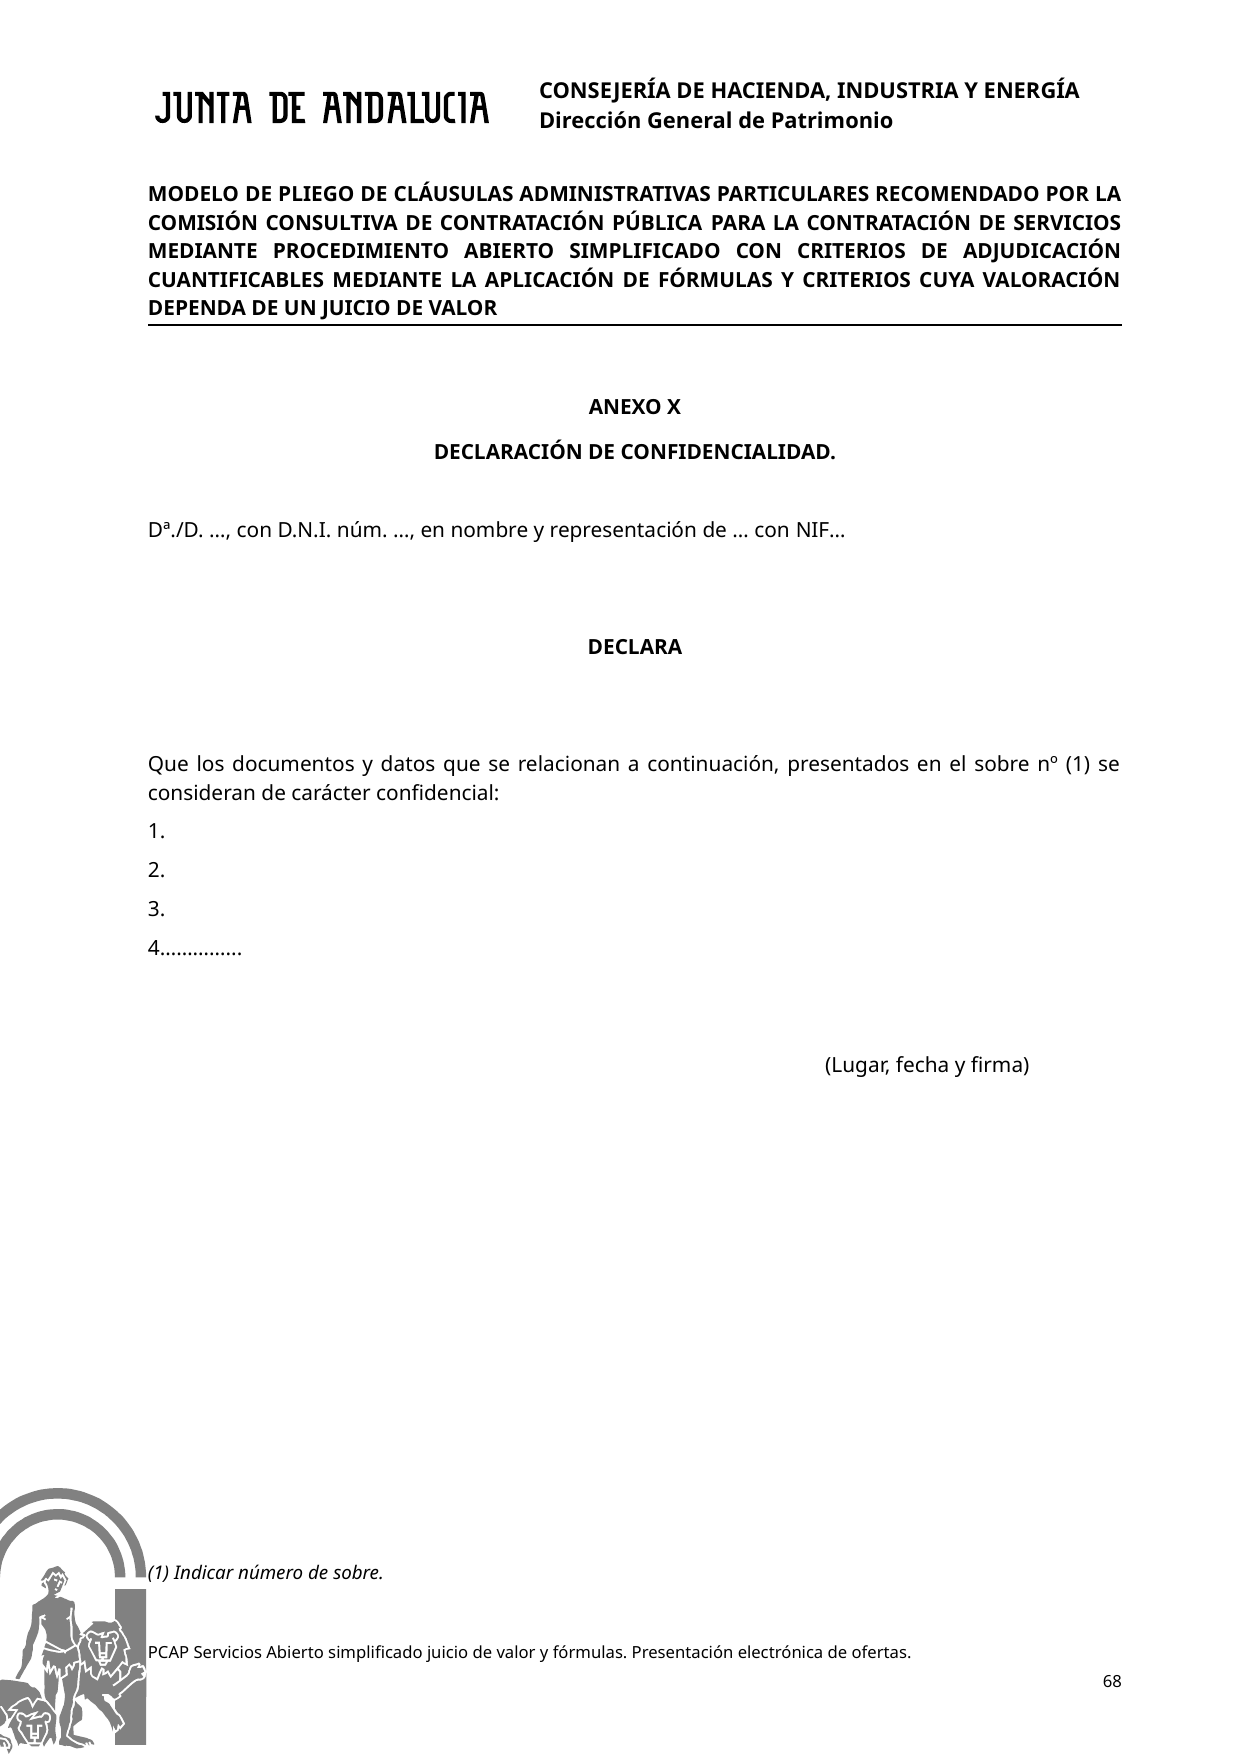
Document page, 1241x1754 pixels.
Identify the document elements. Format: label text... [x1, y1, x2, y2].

subtitle ANEXO X [148, 392, 1122, 420]
text 2. [148, 855, 1122, 884]
text 4…………... [148, 933, 1122, 962]
text Que los documentos y datos que se relacionan a continuación, presentados en el sobre nº (1) se consideran de carácter confidencial: [148, 749, 1122, 806]
text DECLARA [148, 632, 1122, 661]
text (Lugar, fecha y firma) [148, 1050, 1122, 1079]
text (1) Indicar número de sobre. [151, 1559, 1122, 1585]
text Dª./D. …, con D.N.I. núm. …, en nombre y representación de … con NIF… [148, 515, 1122, 543]
text 3. [148, 894, 1122, 923]
text DECLARACIÓN DE CONFIDENCIALIDAD. [148, 437, 1122, 465]
text MODELO DE PLIEGO DE CLÁUSULAS ADMINISTRATIVAS PARTICULARES RECOMENDADO POR LA COMISIÓN CONSULTIVA DE CONTRATACIÓN PÚBLICA PARA LA CONTRATACIÓN DE SERVICIOS MEDIANTE PROCEDIMIENTO ABIERTO SIMPLIFICADO CON CRITERIOS DE ADJUDICACIÓN CUANTIFICABLES MEDIANTE LA APLICACIÓN DE FÓRMULAS Y CRITERIOS CUYA VALORACIÓN DEPENDA DE UN JUICIO DE VALOR [148, 179, 1122, 324]
text 1. [148, 817, 1122, 845]
